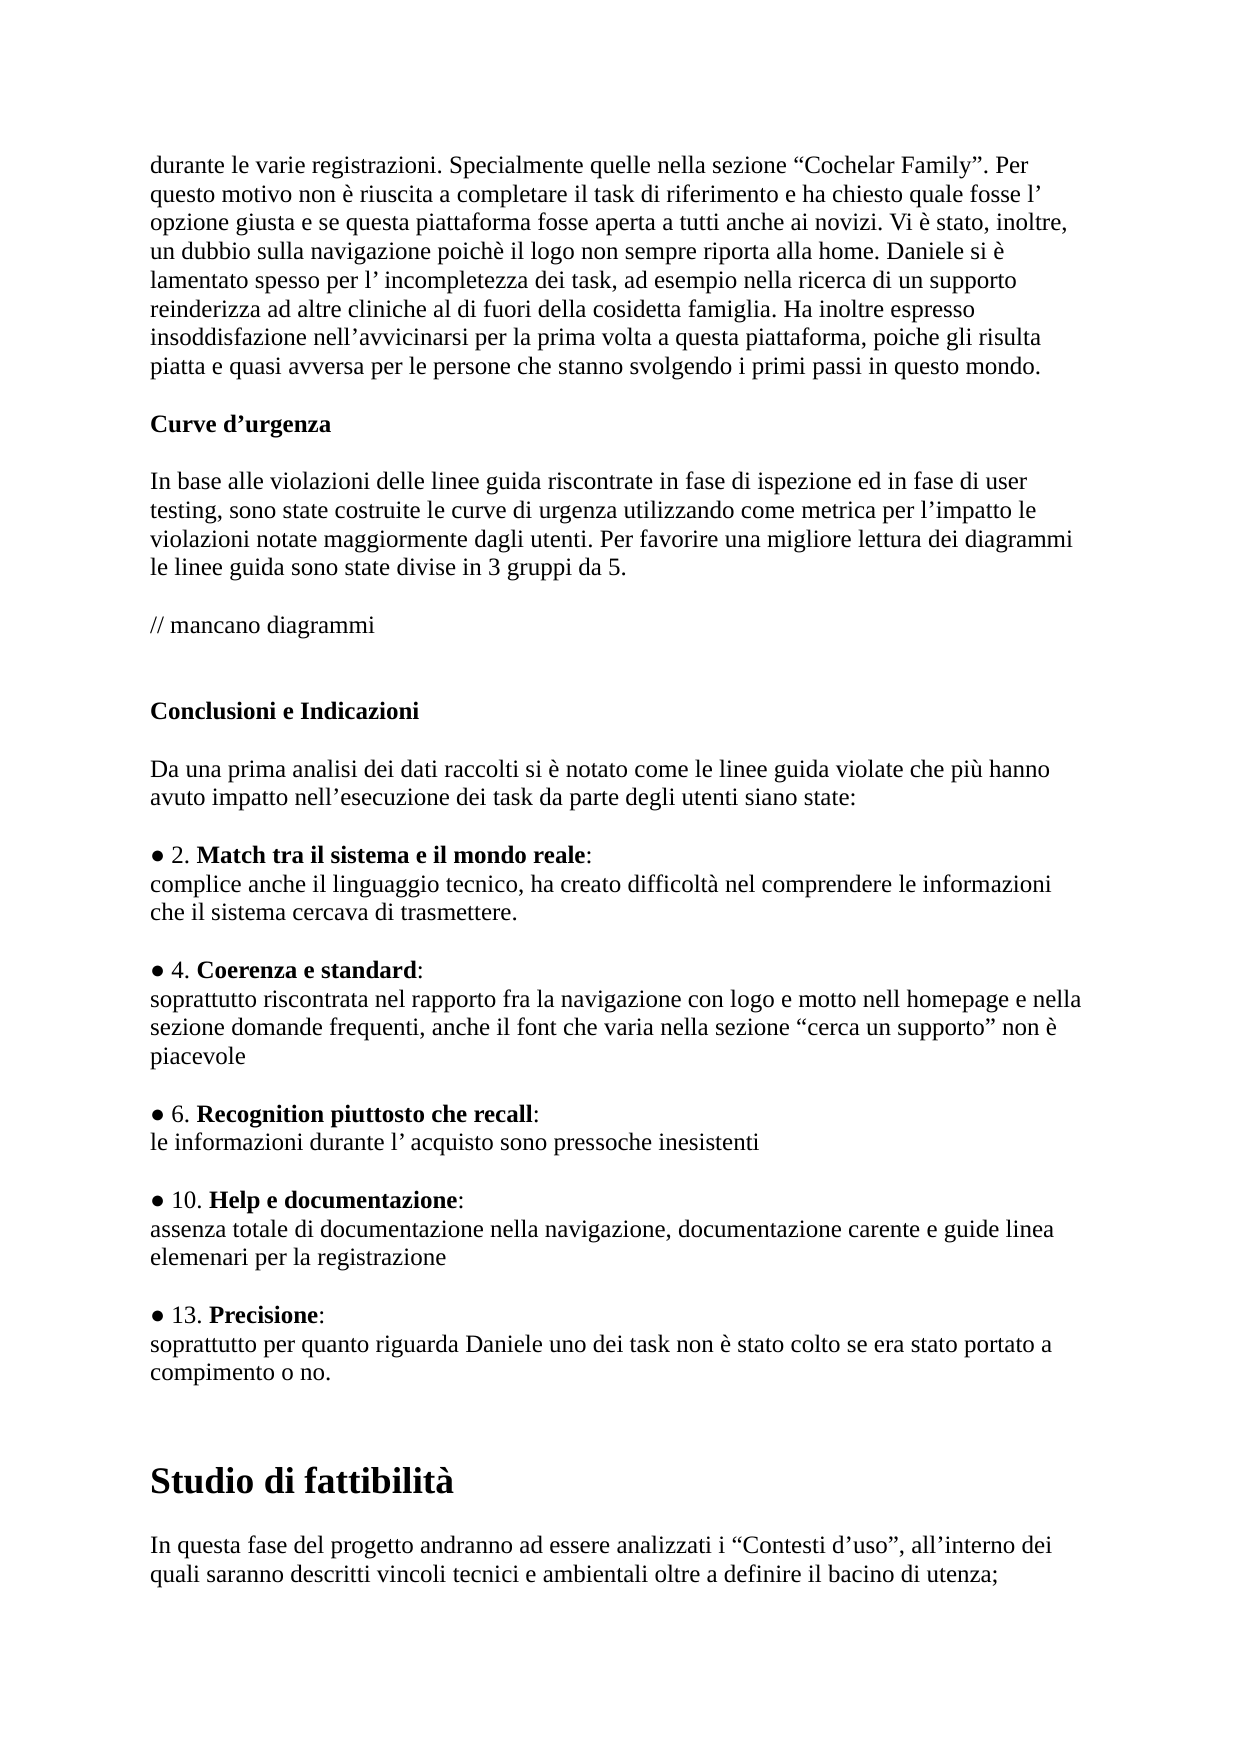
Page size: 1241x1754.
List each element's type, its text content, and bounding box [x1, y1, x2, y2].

text soprattutto per quanto riguarda Daniele uno dei task non è stato colto se era stato portato a compimento o no. [150, 1329, 1090, 1386]
text ● 4. Coerenza e standard: [150, 955, 1090, 984]
text ● 10. Help e documentazione: [150, 1185, 1090, 1214]
text Curve d’urgenza [150, 409, 1090, 437]
text In base alle violazioni delle linee guida riscontrate in fase di ispezione ed in fase di user testing, sono state costruite le curve di urgenza utilizzando come metrica per l’impatto le violazioni notate maggiormente dagli utenti. Per favorire una migliore lettura dei diagrammi le linee guida sono state divise in 3 gruppi da 5. [150, 466, 1090, 581]
text complice anche il linguaggio tecnico, ha creato difficoltà nel comprendere le informazioni che il sistema cercava di trasmettere. [150, 869, 1090, 926]
text ● 13. Precisione: ​ [150, 1300, 1090, 1329]
text // mancano diagrammi [150, 610, 1090, 639]
text ● 2. Match tra il sistema e il mondo reale: ​ [150, 840, 1090, 869]
text durante le varie registrazioni. Specialmente quelle nella sezione “Cochelar Family”. Per questo motivo non è riuscita a completare il task di riferimento e ha chiesto quale fosse l’ opzione giusta e se questa piattaforma fosse aperta a tutti anche ai novizi. Vi è stato, inoltre, un dubbio sulla navigazione poichè il logo non sempre riporta alla home. Daniele si è lamentato spesso per l’ incompletezza dei task, ad esempio nella ricerca di un supporto reinderizza ad altre cliniche al di fuori della cosidetta famiglia. Ha inoltre espresso insoddisfazione nell’avvicinarsi per la prima volta a questa piattaforma, poiche gli risulta piatta e quasi avversa per le persone che stanno svolgendo i primi passi in questo mondo. [150, 150, 1090, 380]
text Conclusioni e Indicazioni [150, 696, 1090, 725]
text Da una prima analisi dei dati raccolti si è notato come le linee guida violate che più hanno avuto impatto nell’esecuzione dei task da parte degli utenti siano state: [150, 754, 1090, 811]
text ​soprattutto riscontrata nel rapporto fra la navigazione con logo e motto nell homepage e nella sezione domande frequenti, anche il font che varia nella sezione “cerca un supporto” non è piacevole [150, 984, 1090, 1070]
text ● 6. Recognition piuttosto che recall: [150, 1099, 1090, 1127]
text ​le informazioni durante l’ acquisto sono pressoche inesistenti [150, 1127, 1090, 1156]
text In questa fase del progetto andranno ad essere analizzati i “Contesti d’uso”, all’interno dei quali saranno descritti vincoli tecnici e ambientali oltre a definire il bacino di utenza; [150, 1530, 1090, 1587]
text Studio di fattibilità [150, 1458, 1090, 1501]
text assenza totale di documentazione nella navigazione, documentazione carente e guide linea elemenari per la registrazione [150, 1214, 1090, 1271]
